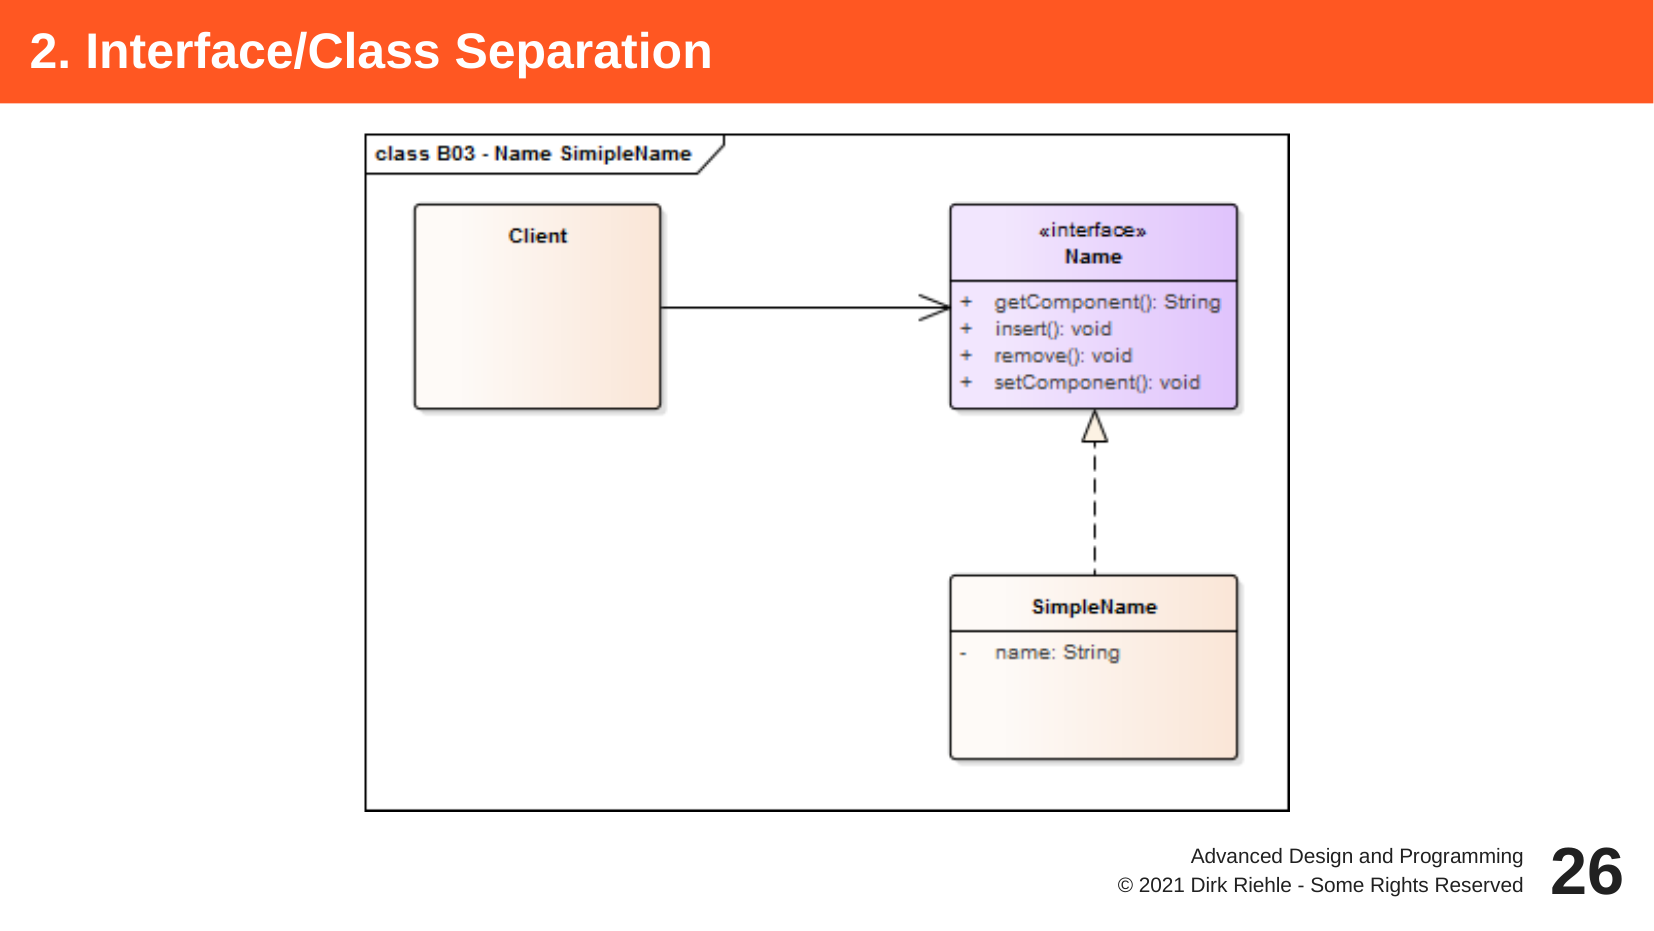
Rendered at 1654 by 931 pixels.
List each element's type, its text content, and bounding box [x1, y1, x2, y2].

title 2. Interface/Class Separation [0, 0, 1654, 104]
picture [363, 132, 1290, 813]
